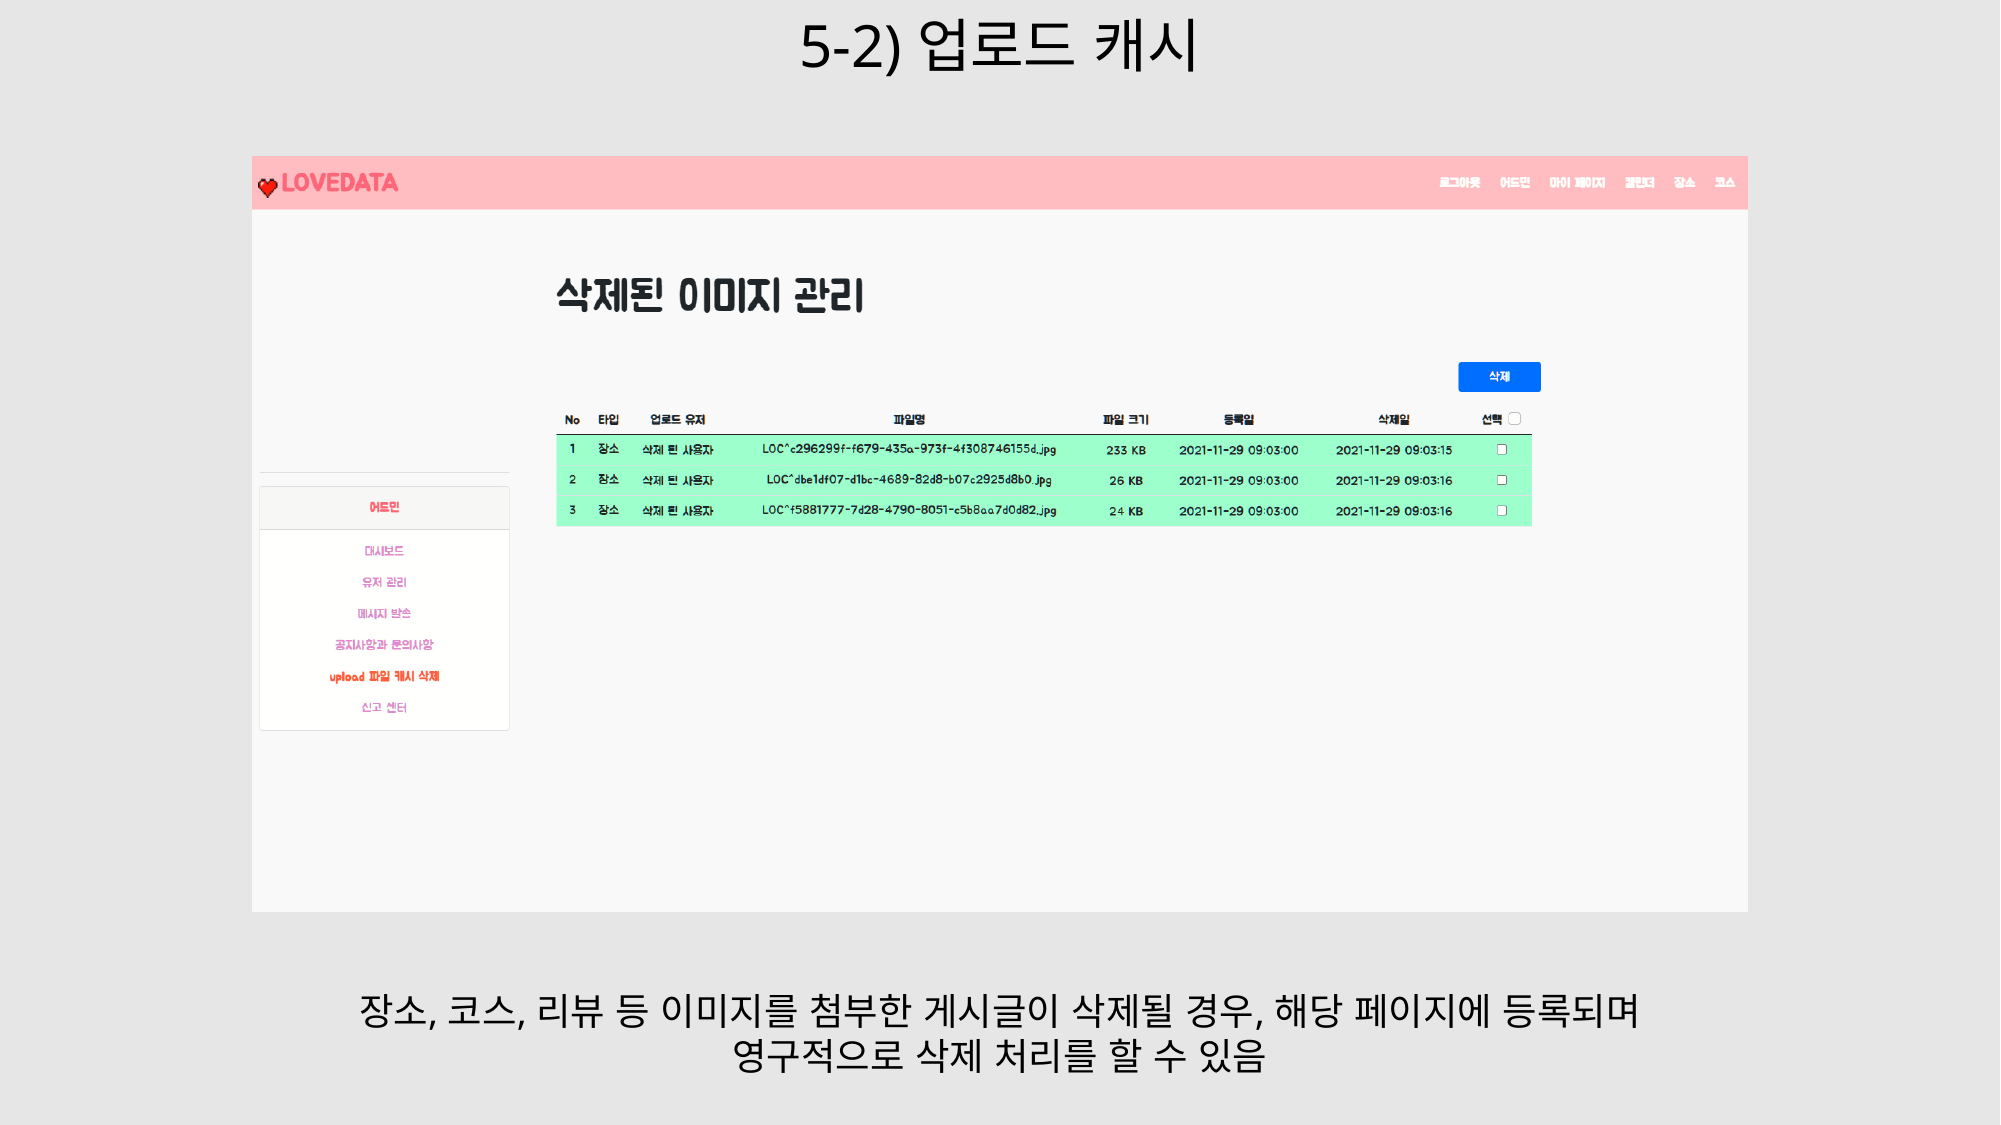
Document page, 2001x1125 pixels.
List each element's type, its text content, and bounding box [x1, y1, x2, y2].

text_box 5-2) 업로드 캐시 [564, 2, 1436, 87]
picture [252, 156, 1748, 912]
text_box 장소, 코스, 리뷰 등 이미지를 첨부한 게시글이 삭제될 경우, 해당 페이지에 등록되며 영구적으로 삭제 처리를 할 수 있음 [344, 980, 1656, 1086]
